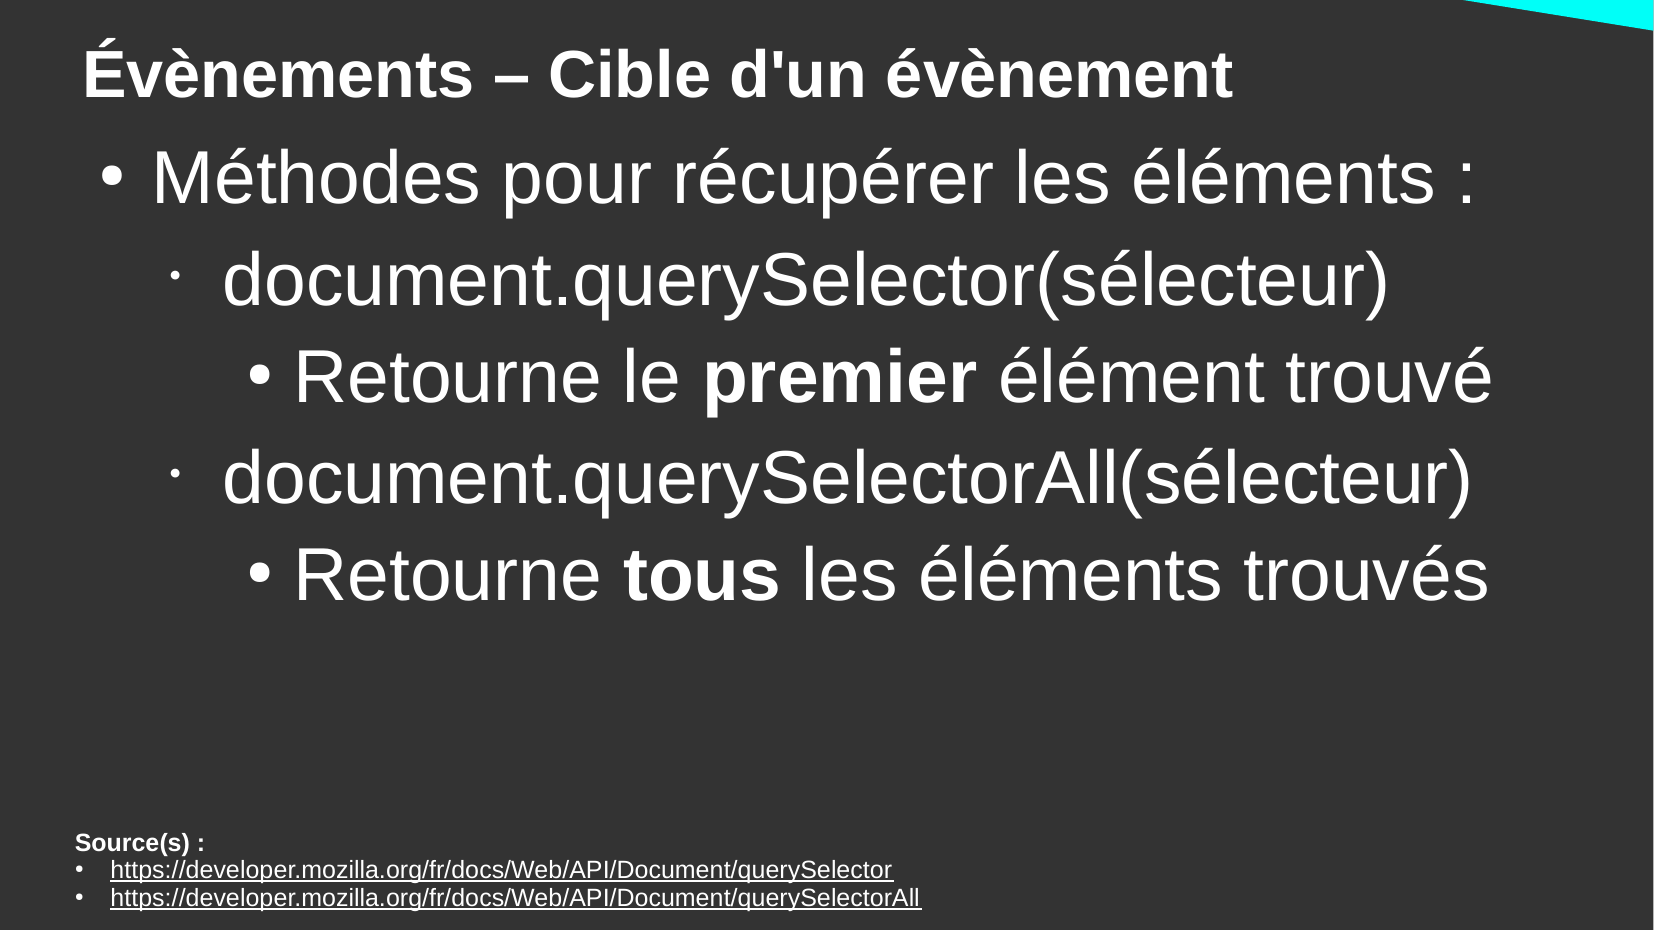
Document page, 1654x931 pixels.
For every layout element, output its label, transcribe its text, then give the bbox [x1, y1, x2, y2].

title Évènements – Cible d'un évènement [82, 37, 1571, 114]
list Méthodes pour récupérer les éléments : document.querySelector(sélecteur) Retourne le premier élément trouvé document.querySelectorAll(sélecteur) Retourne tous les éléments trouvés [80, 135, 1620, 709]
text_box [1463, 0, 1654, 31]
text_box Source(s) : https://developer.mozilla.org/fr/docs/Web/API/Document/querySelector https://developer.mozilla.org/fr/docs/Web/API/Document/querySelectorAll [60, 820, 1583, 920]
